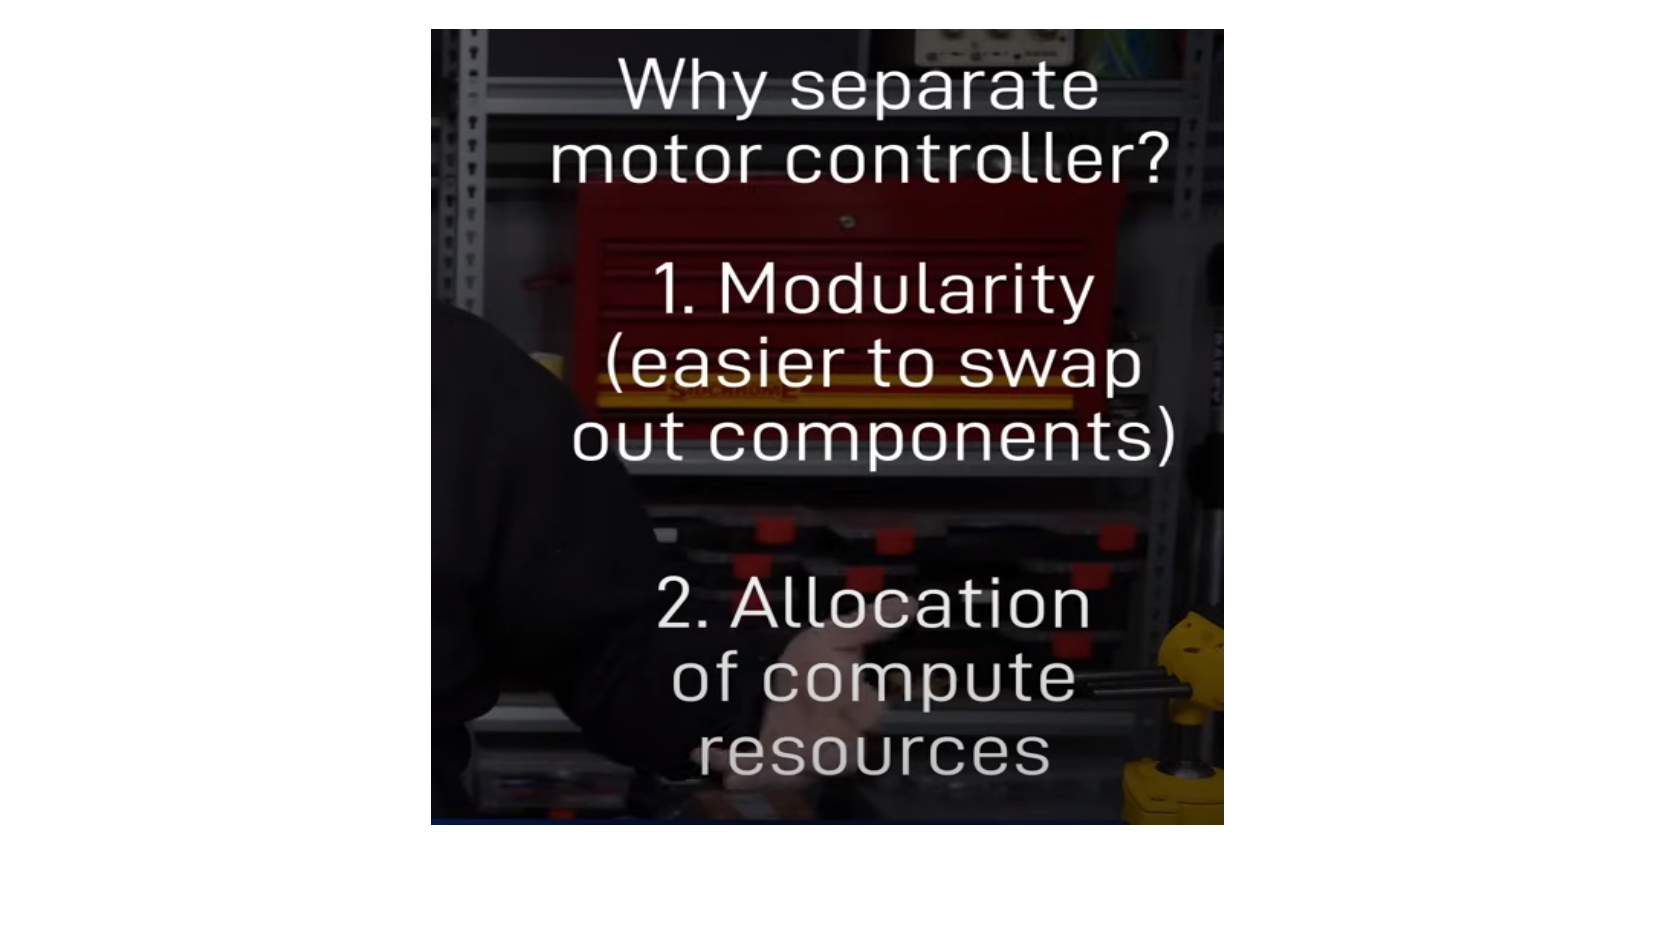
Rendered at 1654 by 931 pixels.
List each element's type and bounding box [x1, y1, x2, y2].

picture [431, 29, 1224, 826]
